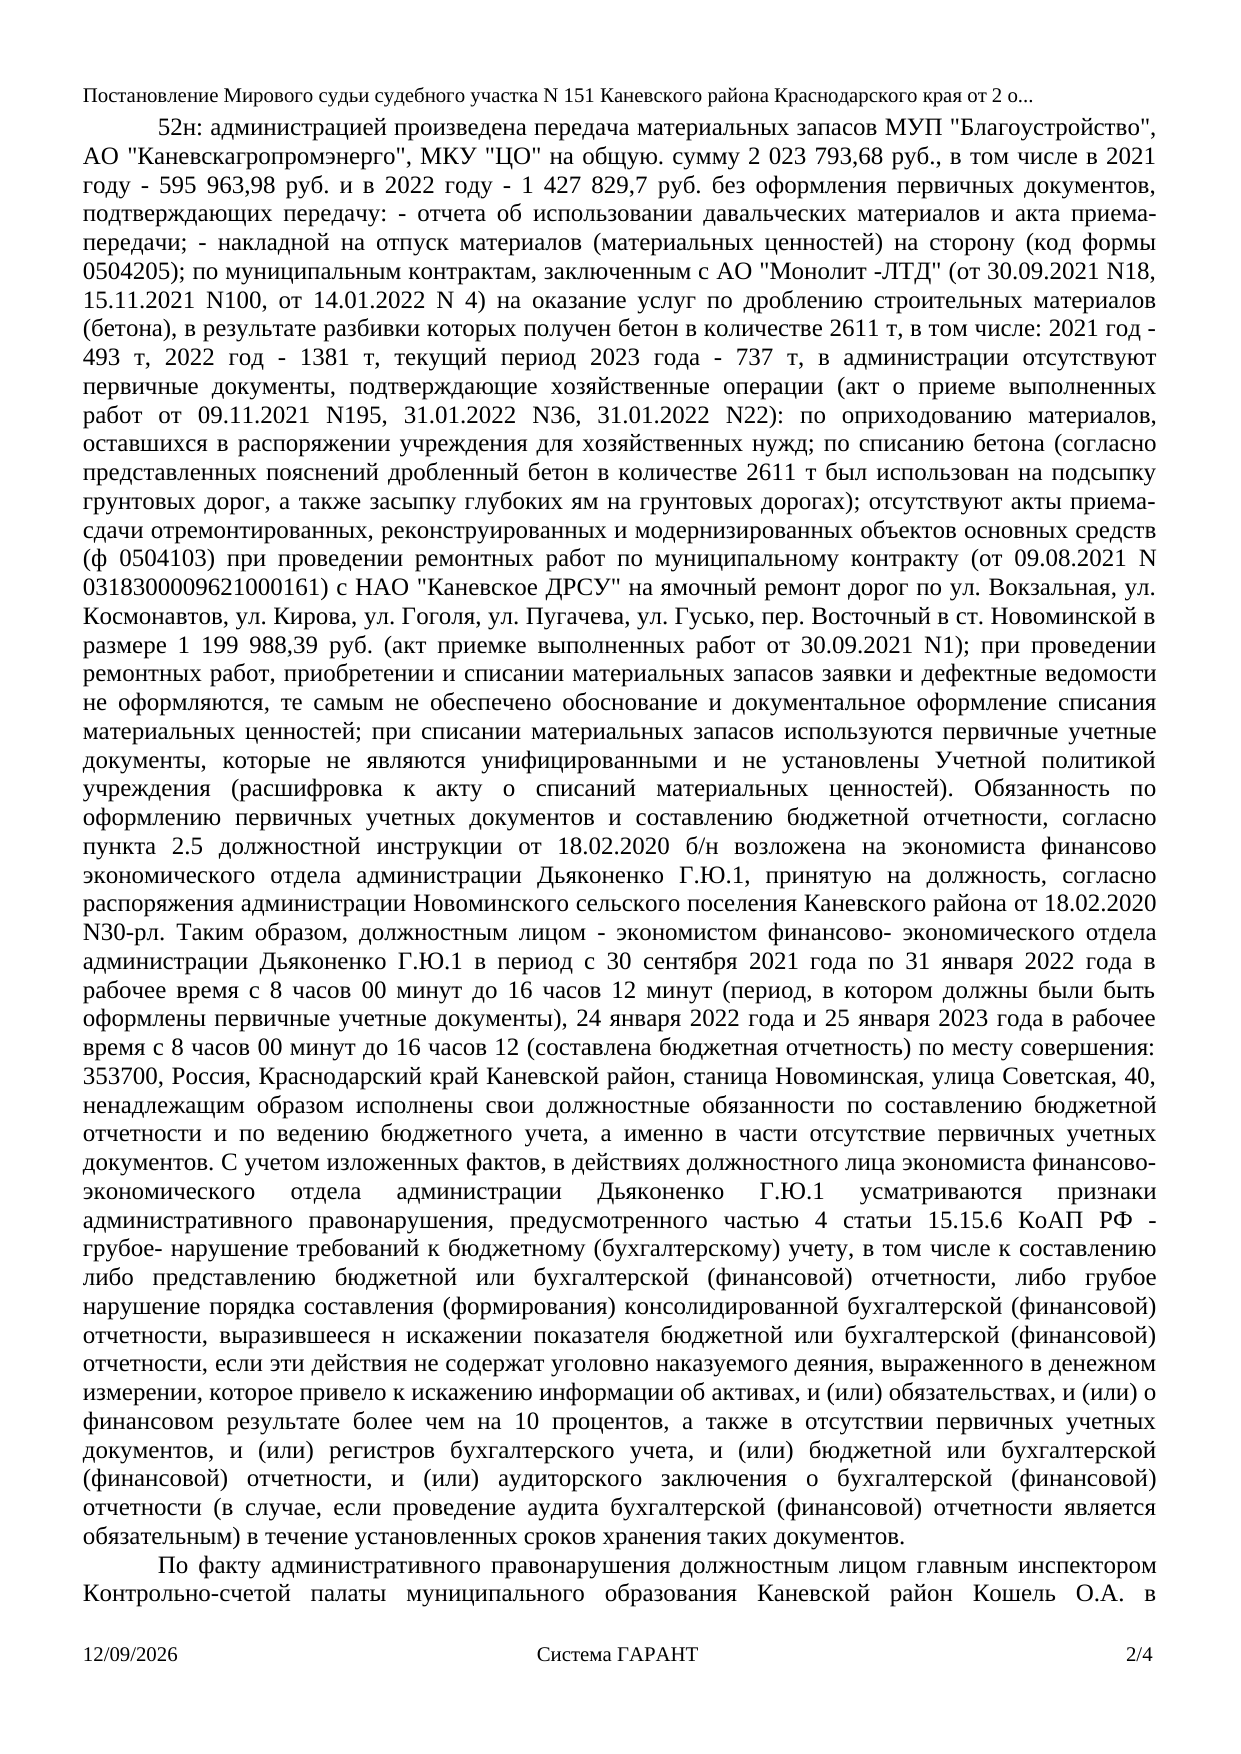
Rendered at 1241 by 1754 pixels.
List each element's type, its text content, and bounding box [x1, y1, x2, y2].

text 52н: администрацией произведена передача материальных запасов МУП "Благоустройство", АО "Каневскагропромэнерго", МКУ "ЦО" на общую. сумму 2 023 793,68 руб., в том числе в 2021 году - 595 963,98 руб. и в 2022 году - 1 427 829,7 руб. без оформления первичных документов, подтверждающих передачу: - отчета об использовании давальческих материалов и акта приема-передачи; - накладной на отпуск материалов (материальных ценностей) на сторону (код формы 0504205); по муниципальным контрактам, заключенным с АО "Монолит -ЛТД" (от 30.09.2021 N18, 15.11.2021 N100, от 14.01.2022 N 4) на оказание услуг по дроблению строительных материалов (бетона), в результате разбивки которых получен бетон в количестве 2611 т, в том числе: 2021 год - 493 т, 2022 год - 1381 т, текущий период 2023 года - 737 т, в администрации отсутствуют первичные документы, подтверждающие хозяйственные операции (акт о приеме выполненных работ от 09.11.2021 N195, 31.01.2022 N36, 31.01.2022 N22): по оприходованию материалов, оставшихся в распоряжении учреждения для хозяйственных нужд; по списанию бетона (согласно представленных пояснений дробленный бетон в количестве 2611 т был использован на подсыпку грунтовых дорог, а также засыпку глубоких ям на грунтовых дорогах); отсутствуют акты приема-сдачи отремонтированных, реконструированных и модернизированных объектов основных средств (ф 0504103) при проведении ремонтных работ по муниципальному контракту (от 09.08.2021 N 0318300009621000161) с НАО "Каневское ДРСУ" на ямочный ремонт дорог по ул. Вокзальная, ул. Космонавтов, ул. Кирова, ул. Гоголя, ул. Пугачева, ул. Гусько, пер. Восточный в ст. Новоминской в размере 1 199 988,39 руб. (акт приемке выполненных работ от 30.09.2021 N1); при проведении ремонтных работ, приобретении и списании материальных запасов заявки и дефектные ведомости не оформляются, те самым не обеспечено обоснование и документальное оформление списания материальных ценностей; при списании материальных запасов используются первичные учетные документы, которые не являются унифицированными и не установлены Учетной политикой учреждения (расшифровка к акту о списаний материальных ценностей). Обязанность по оформлению первичных учетных документов и составлению бюджетной отчетности, согласно пункта 2.5 должностной инструкции от 18.02.2020 б/н возложена на экономиста финансово экономического отдела администрации Дьяконенко Г.Ю.1, принятую на должность, согласно распоряжения администрации Новоминского сельского поселения Каневского района от 18.02.2020 N30-рл. Таким образом, должностным лицом - экономистом финансово- экономического отдела администрации Дьяконенко Г.Ю.1 в период с 30 сентября 2021 года по 31 января 2022 года в рабочее время с 8 часов 00 минут до 16 часов 12 минут (период, в котором должны были быть оформлены первичные учетные документы), 24 января 2022 года и 25 января 2023 года в рабочее время с 8 часов 00 минут до 16 часов 12 (составлена бюджетная отчетность) по месту совершения: 353700, Россия, Краснодарский край Каневской район, станица Новоминская, улица Советская, 40, ненадлежащим образом исполнены свои должностные обязанности по составлению бюджетной отчетности и по ведению бюджетного учета, а именно в части отсутствие первичных учетных документов. С учетом изложенных фактов, в действиях должностного лица экономиста финансово-экономического отдела администрации Дьяконенко Г.Ю.1 усматриваются признаки административного правонарушения, предусмотренного частью 4 статьи 15.15.6 КоАП РФ - грубое- нарушение требований к бюджетному (бухгалтерскому) учету, в том числе к составлению либо представлению бюджетной или бухгалтерской (финансовой) отчетности, либо грубое нарушение порядка составления (формирования) консолидированной бухгалтерской (финансовой) отчетности, выразившееся н искажении показателя бюджетной или бухгалтерской (финансовой) отчетности, если эти действия не содержат уголовно наказуемого деяния, выраженного в денежном измерении, которое привело к искажению информации об активах, и (или) обязательствах, и (или) о финансовом результате более чем на 10 процентов, а также в отсутствии первичных учетных документов, и (или) регистров бухгалтерского учета, и (или) бюджетной или бухгалтерской (финансовой) отчетности, и (или) аудиторского заключения о бухгалтерской (финансовой) отчетности (в случае, если проведение аудита бухгалтерской (финансовой) отчетности является обязательным) в течение установленных сроков хранения таких документов. [83, 112, 1157, 1550]
text По факту административного правонарушения должностным лицом главным инспектором Контрольно-счетой палаты муниципального образования Каневской район Кошель О.А. в [83, 1550, 1157, 1607]
